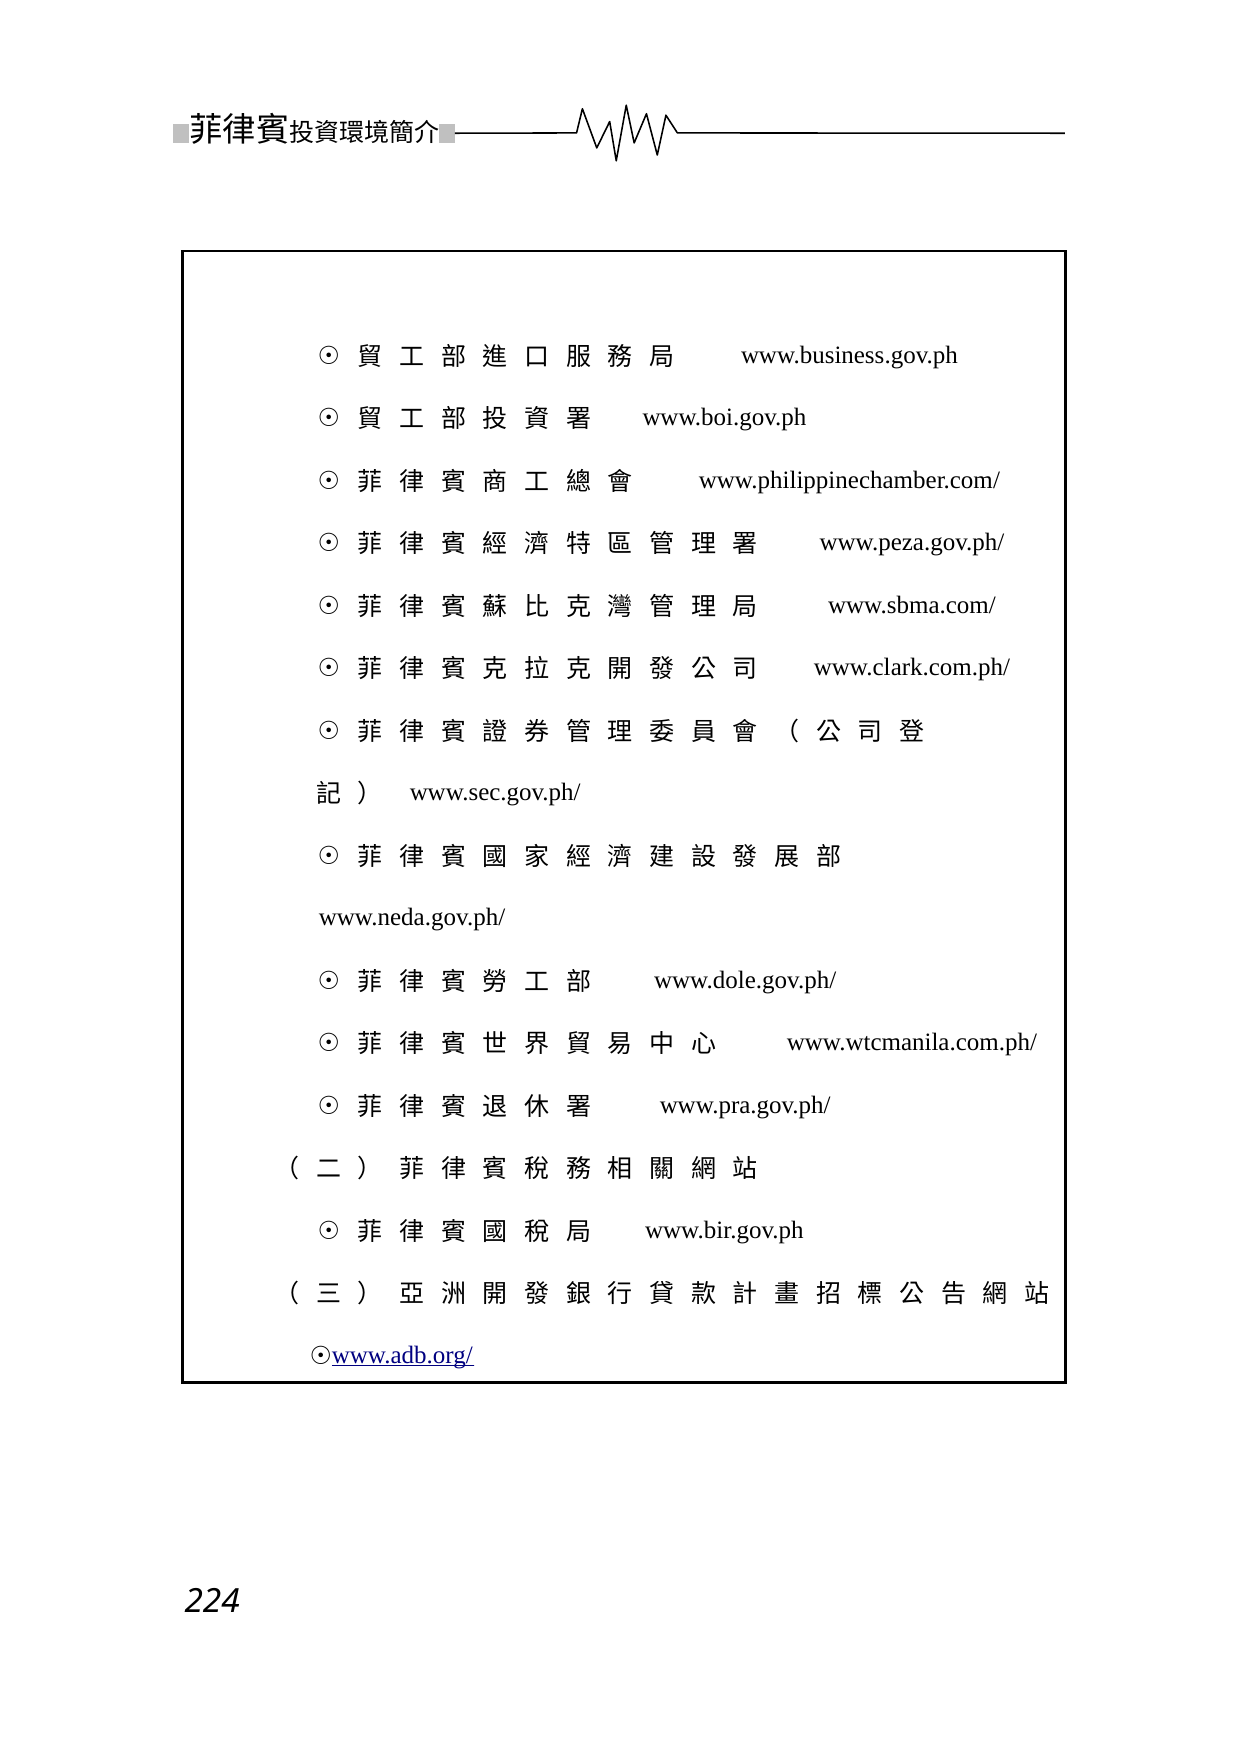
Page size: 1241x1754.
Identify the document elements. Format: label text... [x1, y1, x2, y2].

table_cell ☉貿工部進口服務局 www.business.gov.ph ☉貿工部投資署 www.boi.gov.ph ☉菲律賓商工總會 www.philippinechamber.com/ ☉菲律賓經濟特區管理署 www.peza.gov.ph/ ☉菲律賓蘇比克灣管理局 www.sbma.com/ ☉菲律賓克拉克開發公司 www.clark.com.ph/ ☉菲律賓證券管理委員會（公司登記）www.sec.gov.ph/ ☉菲律賓國家經濟建設發展部 www.neda.gov.ph/ ☉菲律賓勞工部 www.dole.gov.ph/ ☉菲律賓世界貿易中心 www.wtcmanila.com.ph/ ☉菲律賓退休署 www.pra.gov.ph/ （二）菲律賓稅務相關網站 ☉菲律賓國稅局 www.bir.gov.ph （三）亞洲開發銀行貸款計畫招標公告網站 ☉www.adb.org/ [184, 252, 1064, 1381]
